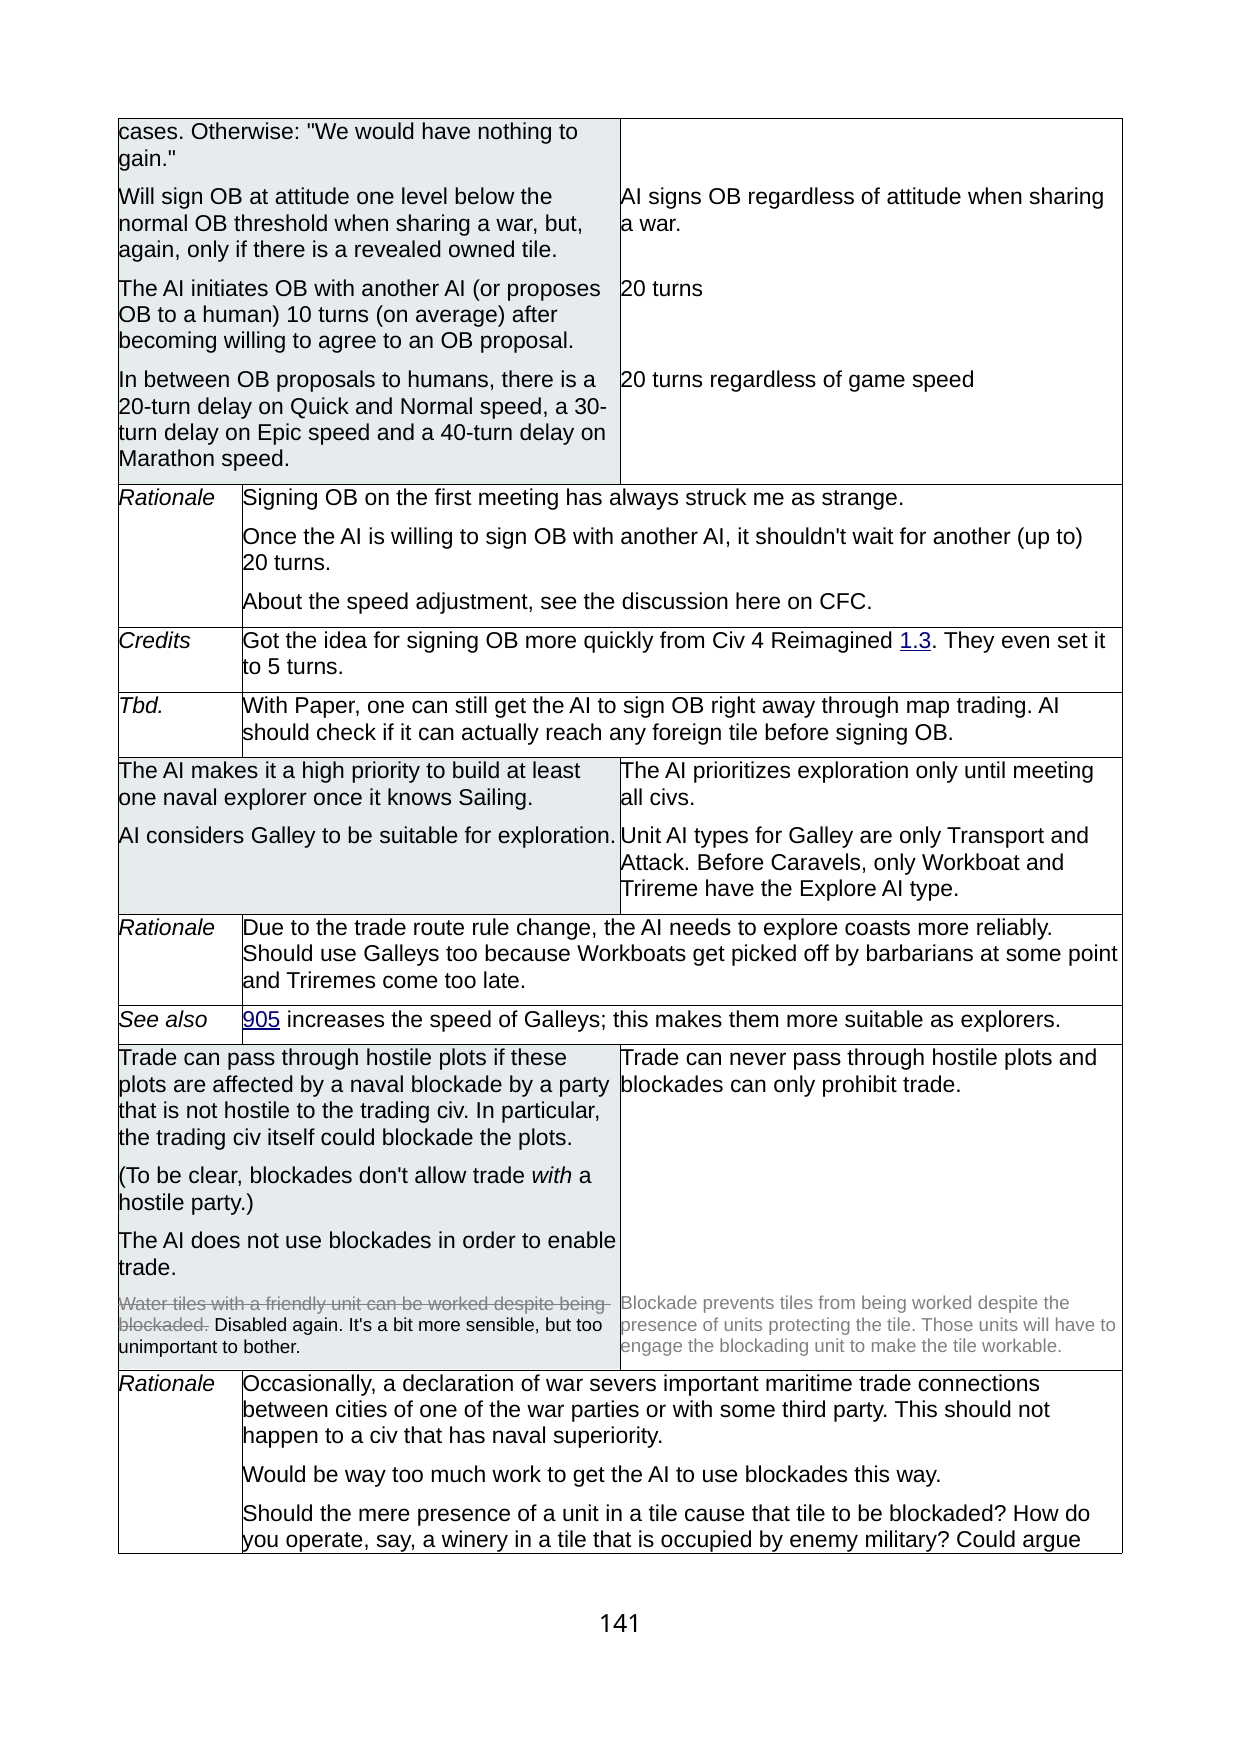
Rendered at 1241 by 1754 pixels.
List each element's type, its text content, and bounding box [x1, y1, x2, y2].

table_cell Rationale [119, 915, 242, 1005]
table_cell AI signs OB regardless of attitude when sharing a war. 20 turns 20 turns regardless of game speed [621, 119, 1122, 484]
table_cell Rationale [119, 485, 242, 627]
table_cell Due to the trade route rule change, the AI needs to explore coasts more reliably. Should use Galleys too because Workboats get picked off by barbarians at some point and Triremes come too late. [243, 915, 1122, 1005]
table_cell Trade can pass through hostile plots if these plots are affected by a naval blockade by a party that is not hostile to the trading civ. In particular, the trading civ itself could blockade the plots. (To be clear, blockades don't allow trade with a hostile party.) The AI does not use blockades in order to enable trade. Water tiles with a friendly unit can be worked despite being blockaded. Disabled again. It's a bit more sensible, but too unimportant to bother. [119, 1045, 620, 1369]
table_cell The AI makes it a high priority to build at least one naval explorer once it knows Sailing. AI considers Galley to be suitable for exploration. [119, 758, 620, 914]
table_cell 905 increases the speed of Galleys; this makes them more suitable as explorers. [243, 1006, 1122, 1044]
table_cell See also [119, 1006, 242, 1044]
table_cell The AI prioritizes exploration only until meeting all civs. Unit AI types for Galley are only Transport and Attack. Before Caravels, only Workboat and Trireme have the Explore AI type. [621, 758, 1122, 914]
table_cell With Paper, one can still get the AI to sign OB right away through map trading. AI should check if it can actually reach any foreign tile before signing OB. [243, 693, 1122, 757]
table_cell Occasionally, a declaration of war severs important maritime trade connections between cities of one of the war parties or with some third party. This should not happen to a civ that has naval superiority. Would be way too much work to get the AI to use blockades this way. Should the mere presence of a unit in a tile cause that tile to be blockaded? How do you operate, say, a winery in a tile that is occupied by enemy military? Could argue [243, 1371, 1122, 1552]
table_cell Signing OB on the first meeting has always struck me as strange. Once the AI is willing to sign OB with another AI, it shouldn't wait for another (up to) 20 turns. About the speed adjustment, see the discussion here on CFC. [243, 485, 1122, 627]
table_cell cases. Otherwise: "We would have nothing to gain." Will sign OB at attitude one level below the normal OB threshold when sharing a war, but, again, only if there is a revealed owned tile. The AI initiates OB with another AI (or proposes OB to a human) 10 turns (on average) after becoming willing to agree to an OB proposal. In between OB proposals to humans, there is a 20-turn delay on Quick and Normal speed, a 30-turn delay on Epic speed and a 40-turn delay on Marathon speed. [119, 119, 620, 484]
table_cell Tbd. [119, 693, 242, 757]
table_cell Got the idea for signing OB more quickly from Civ 4 Reimagined 1.3. They even set it to 5 turns. [243, 628, 1122, 692]
table_cell Rationale [119, 1371, 242, 1552]
table_cell Trade can never pass through hostile plots and blockades can only prohibit trade. Blockade prevents tiles from being worked despite the presence of units protecting the tile. Those units will have to engage the blockading unit to make the tile workable. [621, 1045, 1122, 1369]
table_cell Credits [119, 628, 242, 692]
